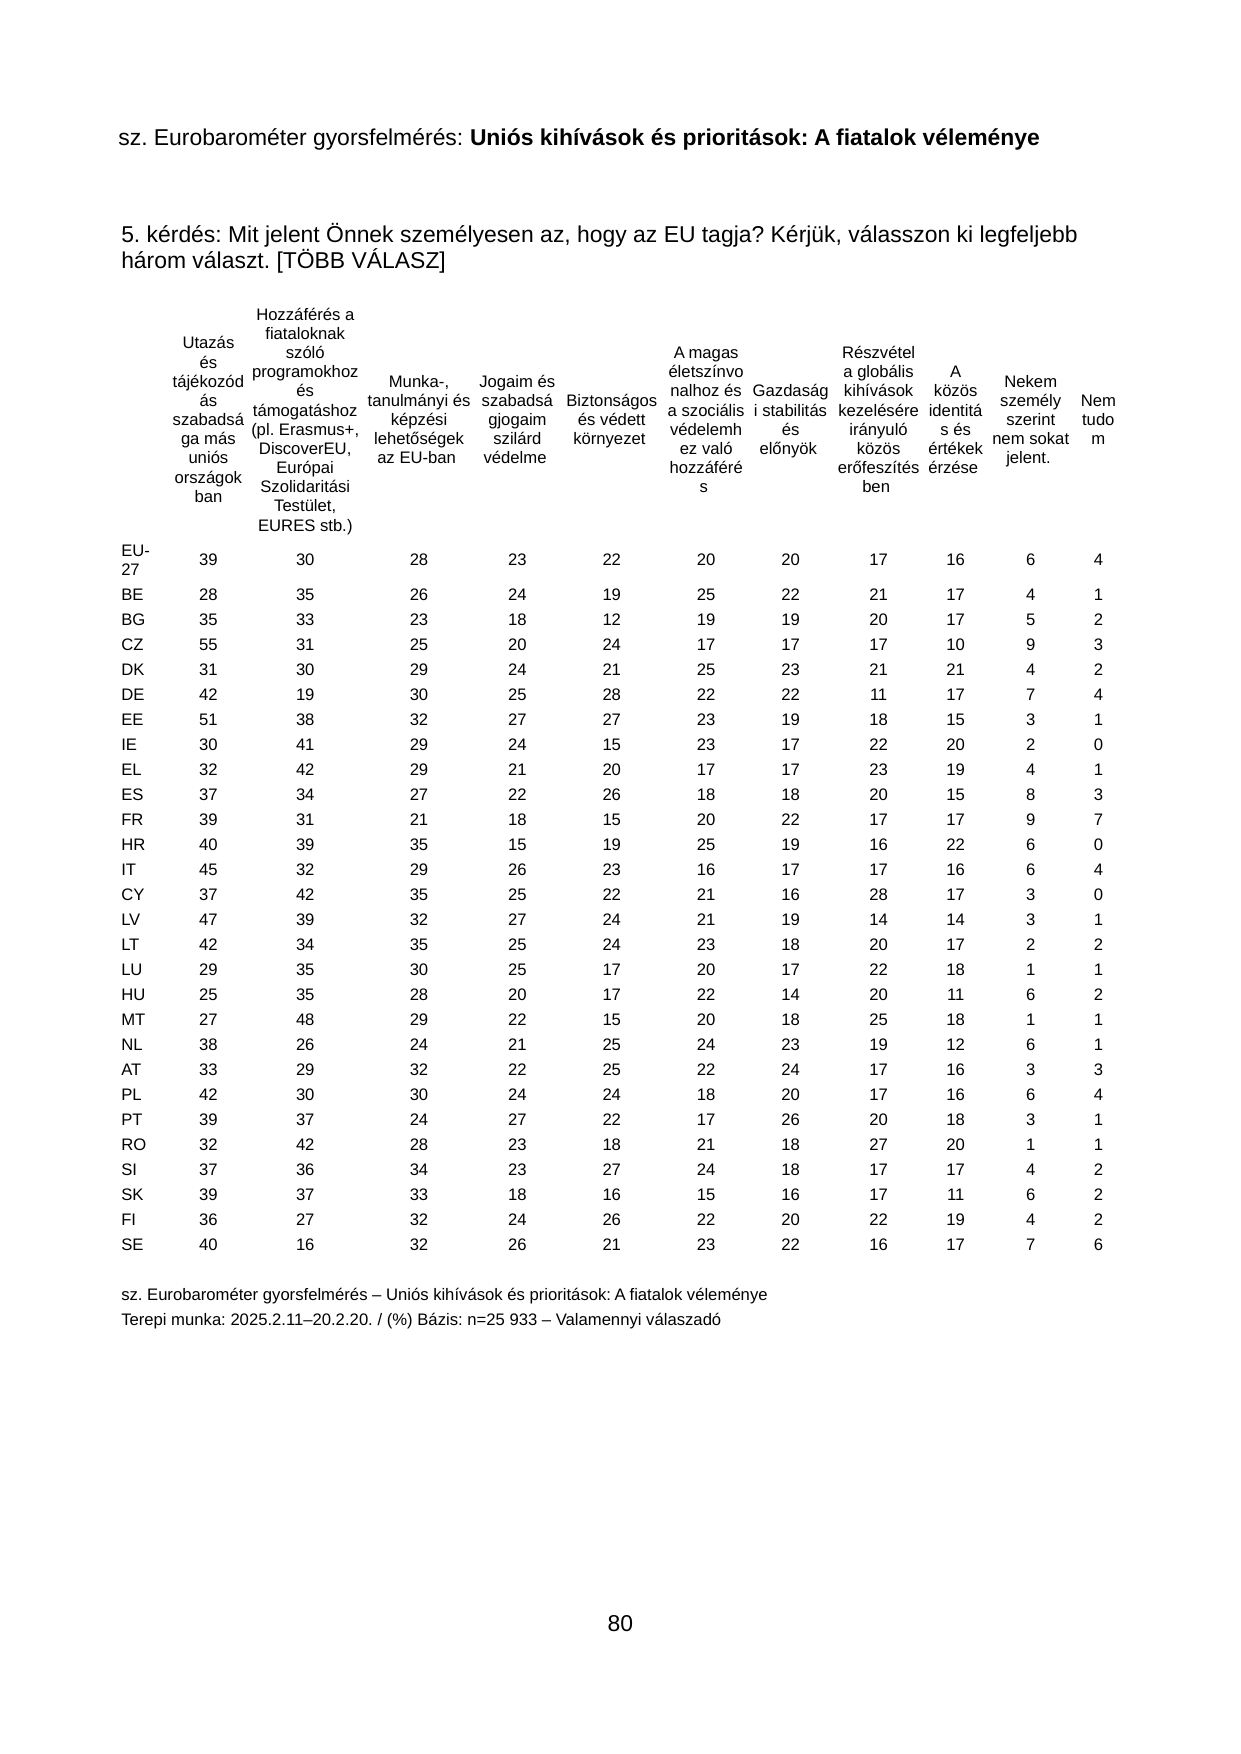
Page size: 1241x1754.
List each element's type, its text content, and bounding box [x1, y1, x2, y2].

table_cell 17 [924, 807, 987, 832]
table_cell 24 [363, 1032, 475, 1057]
table_cell 30 [248, 657, 363, 682]
table_cell [248, 1257, 363, 1282]
table_cell SK [118, 1182, 169, 1207]
table_cell 24 [559, 1082, 664, 1107]
table_cell 24 [559, 907, 664, 932]
table_cell 1 [987, 957, 1074, 982]
table_cell 33 [363, 1182, 475, 1207]
table_cell 24 [748, 1057, 833, 1082]
table_cell 1 [1074, 1107, 1122, 1132]
table_cell 18 [475, 1182, 559, 1207]
table_cell LU [118, 957, 169, 982]
table_cell 26 [559, 1207, 664, 1232]
table_cell SE [118, 1232, 169, 1257]
table_cell 18 [748, 932, 833, 957]
table_cell 26 [748, 1107, 833, 1132]
table_cell 17 [833, 632, 924, 657]
table_cell [664, 1257, 748, 1282]
table_cell 15 [475, 832, 559, 857]
table_cell 17 [748, 732, 833, 757]
table_cell 21 [475, 757, 559, 782]
table_cell 4 [1074, 857, 1122, 882]
table_cell 16 [248, 1232, 363, 1257]
table_cell [118, 277, 169, 302]
table_cell 6 [987, 857, 1074, 882]
table_cell 22 [748, 582, 833, 607]
table_cell 27 [475, 707, 559, 732]
table_cell 30 [363, 682, 475, 707]
table_cell Biztonságos és védett környezet [559, 302, 664, 537]
table_cell 17 [924, 882, 987, 907]
table_cell 18 [748, 1007, 833, 1032]
table_cell 27 [169, 1007, 247, 1032]
table_cell 35 [169, 607, 247, 632]
table_cell 19 [833, 1032, 924, 1057]
table_cell 19 [559, 582, 664, 607]
table_cell 21 [363, 807, 475, 832]
table_cell 18 [559, 1132, 664, 1157]
table_cell 37 [248, 1107, 363, 1132]
table_cell 27 [833, 1132, 924, 1157]
table_cell 17 [833, 1082, 924, 1107]
table_cell [559, 1257, 664, 1282]
table_cell 17 [833, 1157, 924, 1182]
table_cell 39 [169, 1107, 247, 1132]
table_cell 18 [833, 707, 924, 732]
table_cell 0 [1074, 732, 1122, 757]
table_cell 24 [559, 932, 664, 957]
table_cell 20 [924, 1132, 987, 1157]
table_cell 39 [248, 907, 363, 932]
table_cell 39 [248, 832, 363, 857]
table_cell 23 [664, 1232, 748, 1257]
table_cell 20 [748, 1082, 833, 1107]
table_cell 40 [169, 1232, 247, 1257]
table_cell A közös identitás és értékek érzése [924, 302, 987, 537]
table_cell 21 [833, 582, 924, 607]
table_cell 19 [748, 707, 833, 732]
table_cell 16 [924, 857, 987, 882]
table_cell 5 [987, 607, 1074, 632]
table_cell PL [118, 1082, 169, 1107]
table_cell 19 [748, 907, 833, 932]
table_cell 2 [1074, 657, 1122, 682]
table_cell 29 [363, 1007, 475, 1032]
table_cell 42 [248, 882, 363, 907]
table_cell [1074, 277, 1122, 302]
table_cell 7 [1074, 807, 1122, 832]
table_cell 20 [559, 757, 664, 782]
table_cell 16 [833, 832, 924, 857]
table_cell Munka-, tanulmányi és képzési lehetőségek az EU-ban [363, 302, 475, 537]
table_cell 0 [1074, 832, 1122, 857]
table_cell 27 [559, 1157, 664, 1182]
table_cell 27 [475, 907, 559, 932]
table_cell 16 [924, 538, 987, 582]
table_cell 22 [664, 682, 748, 707]
table_cell 28 [833, 882, 924, 907]
table_cell 23 [475, 1157, 559, 1182]
table_cell 35 [363, 832, 475, 857]
table_cell 35 [248, 582, 363, 607]
table_cell AT [118, 1057, 169, 1082]
table_cell [748, 277, 833, 302]
table_cell 20 [748, 538, 833, 582]
table_cell 17 [748, 857, 833, 882]
table_cell 2 [987, 732, 1074, 757]
table_cell 22 [833, 732, 924, 757]
table_cell 25 [169, 982, 247, 1007]
table_cell 17 [559, 982, 664, 1007]
table_cell Hozzáférés a fiataloknak szóló programokhoz és támogatáshoz (pl. Erasmus+, DiscoverEU, Európai Szolidaritási Testület, EURES stb.) [248, 302, 363, 537]
table_cell 6 [987, 538, 1074, 582]
table_cell 10 [924, 632, 987, 657]
table_cell 27 [475, 1107, 559, 1132]
table_cell 17 [833, 807, 924, 832]
table_cell 21 [475, 1032, 559, 1057]
table_cell 48 [248, 1007, 363, 1032]
table_cell 20 [833, 607, 924, 632]
table_cell 3 [987, 882, 1074, 907]
table_cell 23 [664, 932, 748, 957]
table_cell 14 [924, 907, 987, 932]
table_cell 38 [169, 1032, 247, 1057]
table_cell 22 [748, 807, 833, 832]
table_cell [363, 277, 475, 302]
table_cell 16 [748, 882, 833, 907]
table_cell 23 [833, 757, 924, 782]
table_cell 32 [363, 707, 475, 732]
table_cell [118, 302, 169, 537]
table_cell EU-27 [118, 538, 169, 582]
table_cell 29 [363, 757, 475, 782]
table_cell 28 [363, 982, 475, 1007]
table_cell 9 [987, 807, 1074, 832]
table_cell 25 [664, 832, 748, 857]
table_cell 11 [833, 682, 924, 707]
table_cell FI [118, 1207, 169, 1232]
table_cell 45 [169, 857, 247, 882]
table_cell 32 [169, 757, 247, 782]
table_cell 22 [833, 1207, 924, 1232]
table_cell 18 [664, 782, 748, 807]
table_cell 39 [169, 807, 247, 832]
table_cell 21 [833, 657, 924, 682]
table_cell 18 [475, 607, 559, 632]
table_cell 19 [748, 832, 833, 857]
table_cell 2 [1074, 1157, 1122, 1182]
table_cell [833, 277, 924, 302]
table_cell 23 [559, 857, 664, 882]
table_cell 26 [475, 1232, 559, 1257]
table_cell 18 [664, 1082, 748, 1107]
table_cell 15 [664, 1182, 748, 1207]
table_cell 23 [748, 1032, 833, 1057]
table_cell Utazás és tájékozódás szabadsága más uniós országokban [169, 302, 247, 537]
table_cell 37 [169, 882, 247, 907]
table_cell BE [118, 582, 169, 607]
table_cell RO [118, 1132, 169, 1157]
table_cell 41 [248, 732, 363, 757]
table_cell DK [118, 657, 169, 682]
table_cell 17 [664, 757, 748, 782]
table_cell 21 [664, 1132, 748, 1157]
table_cell 3 [987, 707, 1074, 732]
table_cell 15 [559, 732, 664, 757]
table_cell 6 [987, 1032, 1074, 1057]
table_cell 25 [363, 632, 475, 657]
table_cell 26 [559, 782, 664, 807]
table_cell 22 [748, 1232, 833, 1257]
table_cell IE [118, 732, 169, 757]
table_cell 17 [833, 857, 924, 882]
table_cell [748, 1257, 833, 1282]
table_cell 16 [664, 857, 748, 882]
table_cell 22 [475, 1007, 559, 1032]
table_cell 37 [169, 782, 247, 807]
table_cell LV [118, 907, 169, 932]
table_cell EE [118, 707, 169, 732]
table_cell 35 [363, 882, 475, 907]
table_cell 1 [1074, 707, 1122, 732]
table_cell 1 [1074, 1007, 1122, 1032]
table_cell 32 [363, 1207, 475, 1232]
table_cell 16 [924, 1057, 987, 1082]
table_cell 33 [169, 1057, 247, 1082]
table_cell 31 [248, 632, 363, 657]
table_cell 21 [664, 882, 748, 907]
table_cell 18 [748, 1157, 833, 1182]
table_cell 4 [1074, 682, 1122, 707]
table_cell 35 [248, 957, 363, 982]
table_cell 25 [475, 932, 559, 957]
table_cell DE [118, 682, 169, 707]
table_cell 12 [559, 607, 664, 632]
table_cell 17 [833, 538, 924, 582]
table_cell 29 [248, 1057, 363, 1082]
table_cell 28 [169, 582, 247, 607]
table_cell 22 [559, 882, 664, 907]
table_cell 21 [924, 657, 987, 682]
table_cell 17 [664, 632, 748, 657]
table_cell CZ [118, 632, 169, 657]
table_cell 2 [1074, 607, 1122, 632]
table_cell MT [118, 1007, 169, 1032]
table_cell [475, 277, 559, 302]
table_cell 17 [924, 682, 987, 707]
table_cell 2 [987, 932, 1074, 957]
table_cell EL [118, 757, 169, 782]
table_cell 25 [475, 882, 559, 907]
table_cell 23 [475, 1132, 559, 1157]
table_cell 24 [475, 1207, 559, 1232]
table_cell 6 [987, 1182, 1074, 1207]
table_cell 23 [363, 607, 475, 632]
table_cell PT [118, 1107, 169, 1132]
table_cell 18 [748, 1132, 833, 1157]
table_cell 18 [924, 1007, 987, 1032]
table_cell [169, 1257, 247, 1282]
table_cell 17 [748, 757, 833, 782]
table_cell 20 [664, 957, 748, 982]
table_cell 27 [248, 1207, 363, 1232]
table_cell 35 [248, 982, 363, 1007]
table_cell 17 [833, 1057, 924, 1082]
table_cell [924, 277, 987, 302]
table_cell Részvétel a globális kihívások kezelésére irányuló közös erőfeszítésben [833, 302, 924, 537]
table_header 5. kérdés: Mit jelent Önnek személyesen az, hogy az EU tagja? Kérjük, válasszon ki legfeljebb három választ. [TÖBB VÁLASZ] [118, 218, 1122, 277]
table_cell 19 [924, 1207, 987, 1232]
table_cell 14 [748, 982, 833, 1007]
table_cell [559, 277, 664, 302]
table_cell 23 [664, 732, 748, 757]
table_cell 22 [664, 982, 748, 1007]
table_cell 1 [1074, 1132, 1122, 1157]
table_cell HU [118, 982, 169, 1007]
table_cell 28 [363, 538, 475, 582]
table_cell 30 [363, 1082, 475, 1107]
table_cell 38 [248, 707, 363, 732]
table_cell 26 [475, 857, 559, 882]
table_cell [248, 277, 363, 302]
table_cell 20 [833, 932, 924, 957]
table_cell 23 [475, 538, 559, 582]
table_cell 12 [924, 1032, 987, 1057]
table_cell 40 [169, 832, 247, 857]
table_cell 27 [363, 782, 475, 807]
table_cell 18 [475, 807, 559, 832]
table_cell 22 [664, 1207, 748, 1232]
table_cell 4 [987, 582, 1074, 607]
table_cell [118, 1257, 169, 1282]
table_cell 3 [987, 907, 1074, 932]
table_cell 6 [987, 1082, 1074, 1107]
table_cell 39 [169, 1182, 247, 1207]
table_cell 17 [559, 957, 664, 982]
table_cell ES [118, 782, 169, 807]
table_cell 4 [987, 1157, 1074, 1182]
table_cell 34 [363, 1157, 475, 1182]
table_cell 35 [363, 932, 475, 957]
table_cell 22 [475, 1057, 559, 1082]
table_cell 36 [169, 1207, 247, 1232]
table_cell 42 [248, 757, 363, 782]
table_cell 25 [664, 657, 748, 682]
table_cell 1 [1074, 582, 1122, 607]
table_cell 6 [987, 832, 1074, 857]
table_cell 37 [169, 1157, 247, 1182]
table_cell 4 [1074, 538, 1122, 582]
table_cell CY [118, 882, 169, 907]
table_cell [475, 1257, 559, 1282]
table_cell Gazdasági stabilitás és előnyök [748, 302, 833, 537]
table_cell 28 [363, 1132, 475, 1157]
table_cell 24 [559, 632, 664, 657]
table_cell Terepi munka: 2025.2.11–20.2.20. / (%) Bázis: n=25 933 – Valamennyi válaszadó [118, 1307, 1122, 1332]
table_cell [833, 1257, 924, 1282]
table_cell 18 [924, 957, 987, 982]
table_cell HR [118, 832, 169, 857]
table_cell 20 [475, 982, 559, 1007]
table_cell 20 [664, 538, 748, 582]
table_cell 22 [664, 1057, 748, 1082]
table_cell 20 [833, 1107, 924, 1132]
table_cell 2 [1074, 932, 1122, 957]
table_cell 20 [664, 1007, 748, 1032]
table_cell 15 [559, 807, 664, 832]
table_cell 25 [664, 582, 748, 607]
table_cell Jogaim és szabadságjogaim szilárd védelme [475, 302, 559, 537]
table_cell 30 [248, 538, 363, 582]
table_cell 32 [248, 857, 363, 882]
table_cell 32 [363, 1232, 475, 1257]
table_cell 31 [248, 807, 363, 832]
table_cell 24 [475, 732, 559, 757]
table_cell 55 [169, 632, 247, 657]
table_cell Nekem személy szerint nem sokat jelent. [987, 302, 1074, 537]
table_cell 47 [169, 907, 247, 932]
table_cell 39 [169, 538, 247, 582]
table_cell 30 [248, 1082, 363, 1107]
table_cell 17 [748, 957, 833, 982]
table_cell 31 [169, 657, 247, 682]
table_cell [169, 277, 247, 302]
table_cell 18 [748, 782, 833, 807]
table_cell 17 [924, 582, 987, 607]
table_cell 25 [559, 1032, 664, 1057]
table_cell 34 [248, 782, 363, 807]
table_cell 29 [363, 857, 475, 882]
table_cell 16 [924, 1082, 987, 1107]
table_cell 14 [833, 907, 924, 932]
table_cell 30 [169, 732, 247, 757]
table_cell BG [118, 607, 169, 632]
table_cell 1 [1074, 1032, 1122, 1057]
table_cell 3 [987, 1107, 1074, 1132]
table_cell 22 [924, 832, 987, 857]
table_cell 20 [833, 782, 924, 807]
table_cell 24 [475, 657, 559, 682]
table_cell IT [118, 857, 169, 882]
table_cell sz. Eurobarométer gyorsfelmérés – Uniós kihívások és prioritások: A fiatalok véleménye [118, 1282, 1122, 1307]
table_cell SI [118, 1157, 169, 1182]
table_cell NL [118, 1032, 169, 1057]
table_cell 15 [924, 707, 987, 732]
table_cell 15 [559, 1007, 664, 1032]
table_cell 37 [248, 1182, 363, 1207]
table_cell 17 [924, 1232, 987, 1257]
table_cell 20 [833, 982, 924, 1007]
table_cell [1074, 1257, 1122, 1282]
table_cell [987, 1257, 1074, 1282]
table_cell 29 [363, 732, 475, 757]
table_cell 25 [475, 682, 559, 707]
table_cell LT [118, 932, 169, 957]
table_cell 18 [924, 1107, 987, 1132]
table_cell A magas életszínvonalhoz és a szociális védelemhez való hozzáférés [664, 302, 748, 537]
table_cell 2 [1074, 982, 1122, 1007]
table_cell 24 [664, 1157, 748, 1182]
table_cell 24 [475, 1082, 559, 1107]
table_cell 23 [664, 707, 748, 732]
table_cell 22 [475, 782, 559, 807]
table_cell 9 [987, 632, 1074, 657]
table_cell 8 [987, 782, 1074, 807]
table_cell 17 [924, 932, 987, 957]
table_cell FR [118, 807, 169, 832]
table_cell 6 [987, 982, 1074, 1007]
table_cell 1 [987, 1007, 1074, 1032]
table_cell 15 [924, 782, 987, 807]
table_cell 17 [664, 1107, 748, 1132]
table_cell 19 [664, 607, 748, 632]
table_cell 28 [559, 682, 664, 707]
table_cell 4 [987, 757, 1074, 782]
table_cell 23 [748, 657, 833, 682]
table_cell 42 [169, 1082, 247, 1107]
table_cell 22 [833, 957, 924, 982]
table_cell 32 [363, 907, 475, 932]
table_cell 30 [363, 957, 475, 982]
table_cell 20 [475, 632, 559, 657]
table_cell 0 [1074, 882, 1122, 907]
table_cell 3 [987, 1057, 1074, 1082]
table_cell Nem tudom [1074, 302, 1122, 537]
table_cell 21 [559, 1232, 664, 1257]
table_cell 3 [1074, 1057, 1122, 1082]
table_cell 1 [1074, 907, 1122, 932]
table_cell [924, 1257, 987, 1282]
table_cell 11 [924, 982, 987, 1007]
table_cell 16 [748, 1182, 833, 1207]
table_cell 3 [1074, 632, 1122, 657]
table_cell 32 [169, 1132, 247, 1157]
table_cell 24 [664, 1032, 748, 1057]
table_cell 22 [559, 1107, 664, 1132]
table_cell 24 [363, 1107, 475, 1132]
table_cell 20 [664, 807, 748, 832]
table_cell 32 [363, 1057, 475, 1082]
table_cell 2 [1074, 1207, 1122, 1232]
table_cell 17 [833, 1182, 924, 1207]
table_cell 29 [169, 957, 247, 982]
table_cell 25 [475, 957, 559, 982]
table_cell 17 [924, 1157, 987, 1182]
table_cell 11 [924, 1182, 987, 1207]
table_cell 1 [1074, 957, 1122, 982]
table_cell [363, 1257, 475, 1282]
table_cell 33 [248, 607, 363, 632]
table_cell 27 [559, 707, 664, 732]
table_cell 7 [987, 682, 1074, 707]
table_cell [664, 277, 748, 302]
table_cell 21 [559, 657, 664, 682]
table_cell 36 [248, 1157, 363, 1182]
table_cell 26 [363, 582, 475, 607]
table_cell 22 [748, 682, 833, 707]
table_cell 34 [248, 932, 363, 957]
table_cell 16 [833, 1232, 924, 1257]
table_cell 4 [987, 1207, 1074, 1232]
table_cell 42 [248, 1132, 363, 1157]
table_cell 42 [169, 932, 247, 957]
table_cell 2 [1074, 1182, 1122, 1207]
table_cell 1 [987, 1132, 1074, 1157]
table_cell 4 [1074, 1082, 1122, 1107]
table_cell 25 [559, 1057, 664, 1082]
table_cell 20 [748, 1207, 833, 1232]
table_cell 1 [1074, 757, 1122, 782]
table_cell 51 [169, 707, 247, 732]
table_cell 25 [833, 1007, 924, 1032]
table_cell 19 [248, 682, 363, 707]
table_cell [987, 277, 1074, 302]
table_cell 19 [924, 757, 987, 782]
table_cell 42 [169, 682, 247, 707]
table_cell 6 [1074, 1232, 1122, 1257]
table_cell 3 [1074, 782, 1122, 807]
table_cell 7 [987, 1232, 1074, 1257]
table_cell 17 [748, 632, 833, 657]
table_cell 4 [987, 657, 1074, 682]
table_cell 19 [559, 832, 664, 857]
table_cell 24 [475, 582, 559, 607]
table_cell 21 [664, 907, 748, 932]
table_cell 16 [559, 1182, 664, 1207]
table_cell 17 [924, 607, 987, 632]
table_cell 29 [363, 657, 475, 682]
table_cell 22 [559, 538, 664, 582]
table_cell 26 [248, 1032, 363, 1057]
table_cell 19 [748, 607, 833, 632]
table_cell 20 [924, 732, 987, 757]
